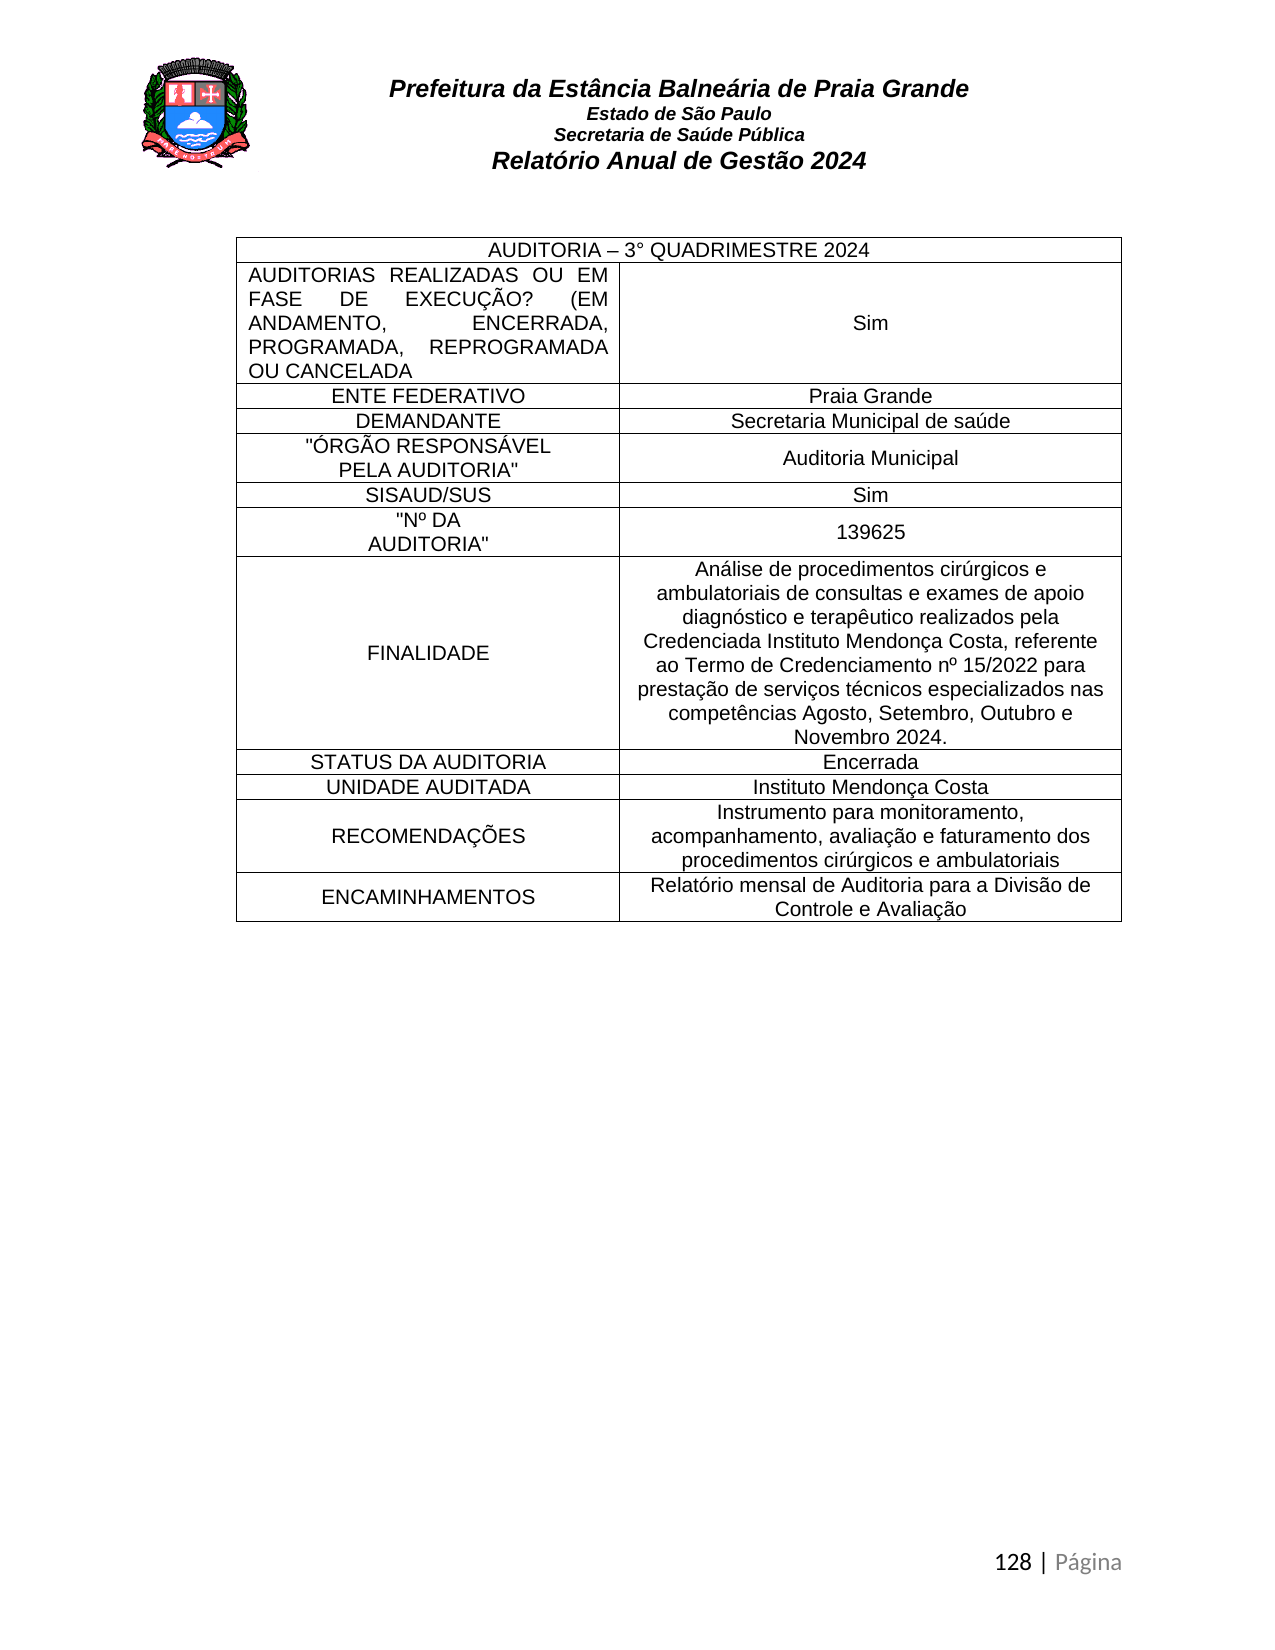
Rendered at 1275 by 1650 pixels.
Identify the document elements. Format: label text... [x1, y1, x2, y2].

table_cell 139625 [620, 508, 1121, 556]
table_cell "ÓRGÃO RESPONSÁVEL PELA AUDITORIA" [237, 434, 619, 482]
table_cell ENTE FEDERATIVO [237, 384, 619, 408]
table_cell Análise de procedimentos cirúrgicos e ambulatoriais de consultas e exames de apoio diagnóstico e terapêutico realizados pela Credenciada Instituto Mendonça Costa, referente ao Termo de Credenciamento nº 15/2022 para prestação de serviços técnicos especializados nas competências Agosto, Setembro, Outubro e Novembro 2024. [620, 557, 1121, 749]
table_cell "Nº DA AUDITORIA" [237, 508, 619, 556]
table_cell ENCAMINHAMENTOS [237, 873, 619, 921]
table_cell UNIDADE AUDITADA [237, 775, 619, 799]
table_cell Relatório mensal de Auditoria para a Divisão de Controle e Avaliação [620, 873, 1121, 921]
table_cell RECOMENDAÇÕES [237, 800, 619, 872]
table_cell AUDITORIAS REALIZADAS OU EM FASE DE EXECUÇÃO? (EM ANDAMENTO, ENCERRADA, PROGRAMADA, REPROGRAMADA OU CANCELADA [237, 263, 619, 383]
table_cell Auditoria Municipal [620, 434, 1121, 482]
table_cell DEMANDANTE [237, 409, 619, 433]
picture [132, 55, 259, 172]
table_cell Secretaria Municipal de saúde [620, 409, 1121, 433]
table_cell Instituto Mendonça Costa [620, 775, 1121, 799]
table_cell Instrumento para monitoramento, acompanhamento, avaliação e faturamento dos procedimentos cirúrgicos e ambulatoriais [620, 800, 1121, 872]
table_cell FINALIDADE [237, 557, 619, 749]
table_cell Sim [620, 263, 1121, 383]
table_cell Sim [620, 483, 1121, 507]
table_cell STATUS DA AUDITORIA [237, 750, 619, 774]
table_cell Encerrada [620, 750, 1121, 774]
table_header AUDITORIA – 3° QUADRIMESTRE 2024 [237, 238, 1121, 262]
table_cell Praia Grande [620, 384, 1121, 408]
table_cell SISAUD/SUS [237, 483, 619, 507]
